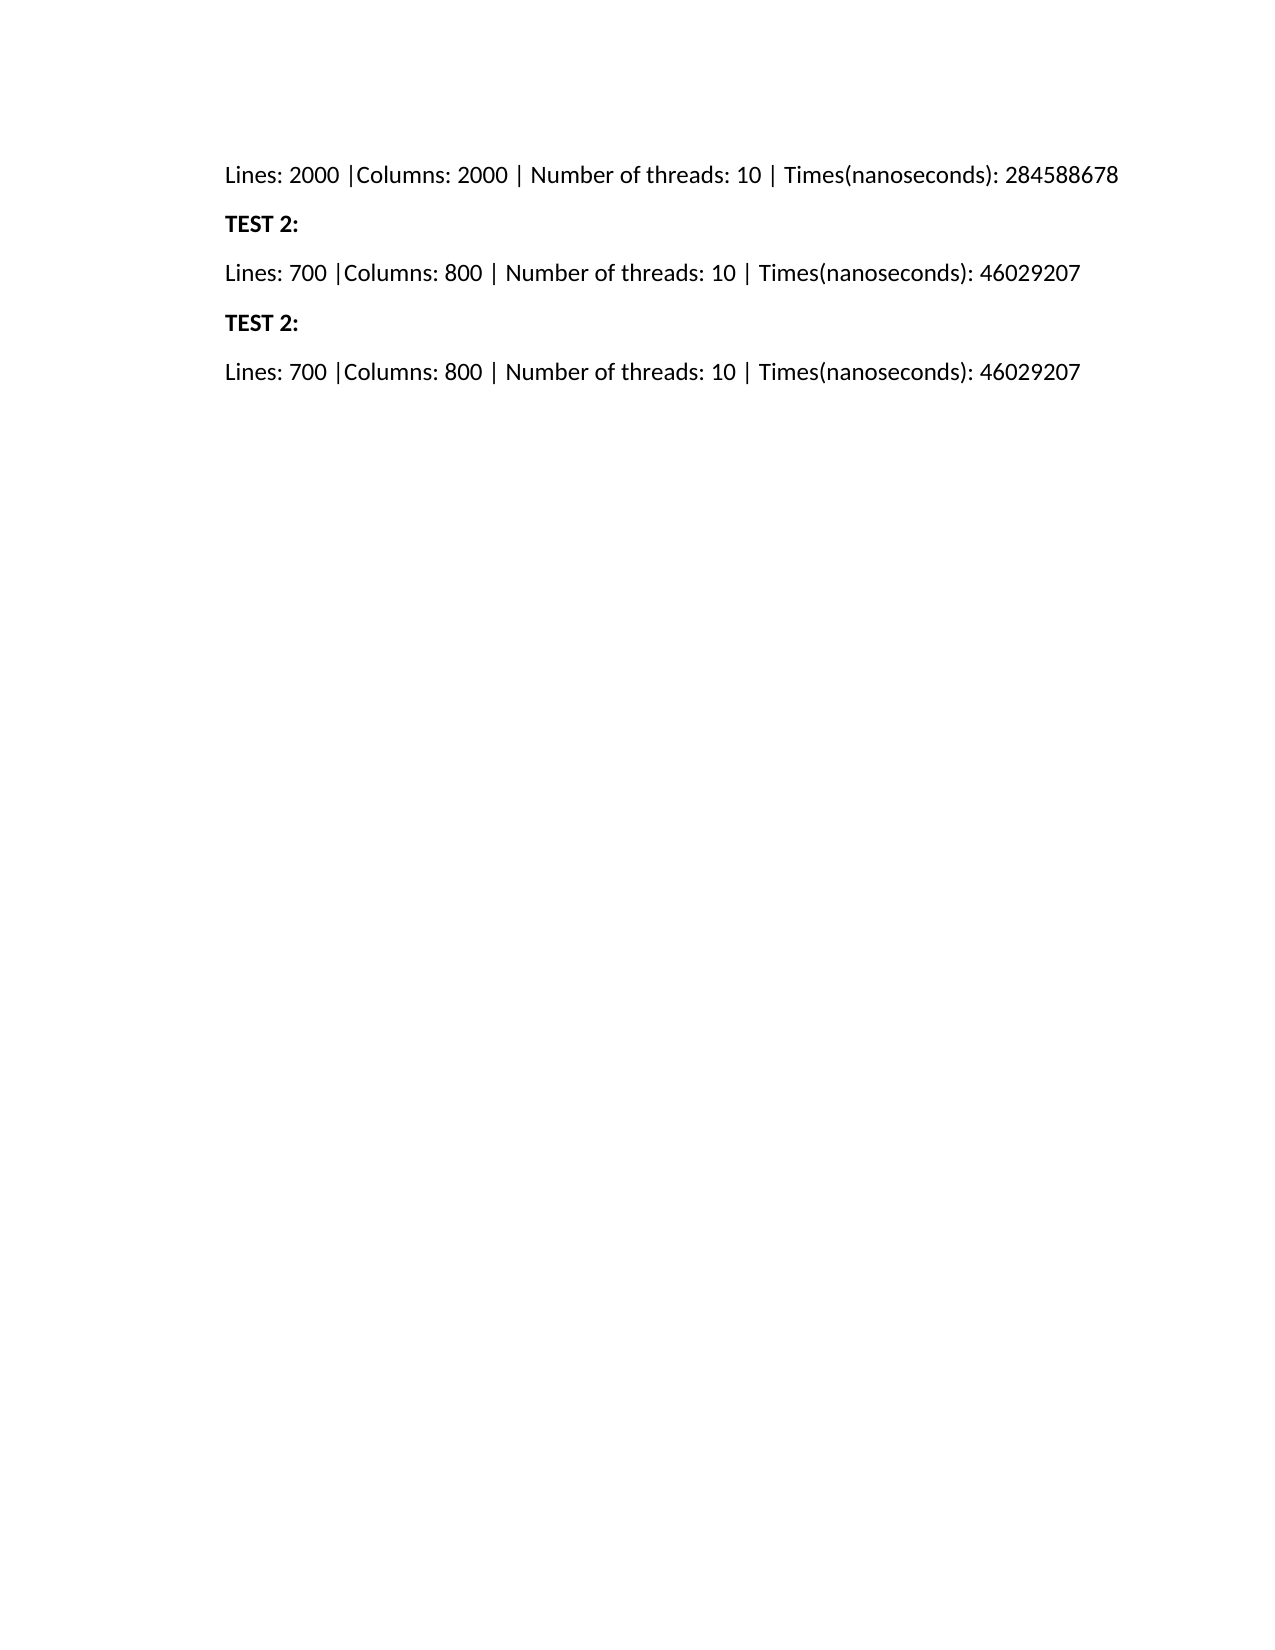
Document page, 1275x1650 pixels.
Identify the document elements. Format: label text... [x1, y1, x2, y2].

list TEST 2: [225, 307, 1125, 337]
text Lines: 700 |Columns: 800 | Number of threads: 10 | Times(nanoseconds): 46029207 [225, 258, 1125, 288]
list TEST 2: [225, 208, 1125, 239]
text Lines: 2000 |Columns: 2000 | Number of threads: 10 | Times(nanoseconds): 284588678 [225, 159, 1125, 189]
text Lines: 700 |Columns: 800 | Number of threads: 10 | Times(nanoseconds): 46029207 [225, 356, 1125, 387]
